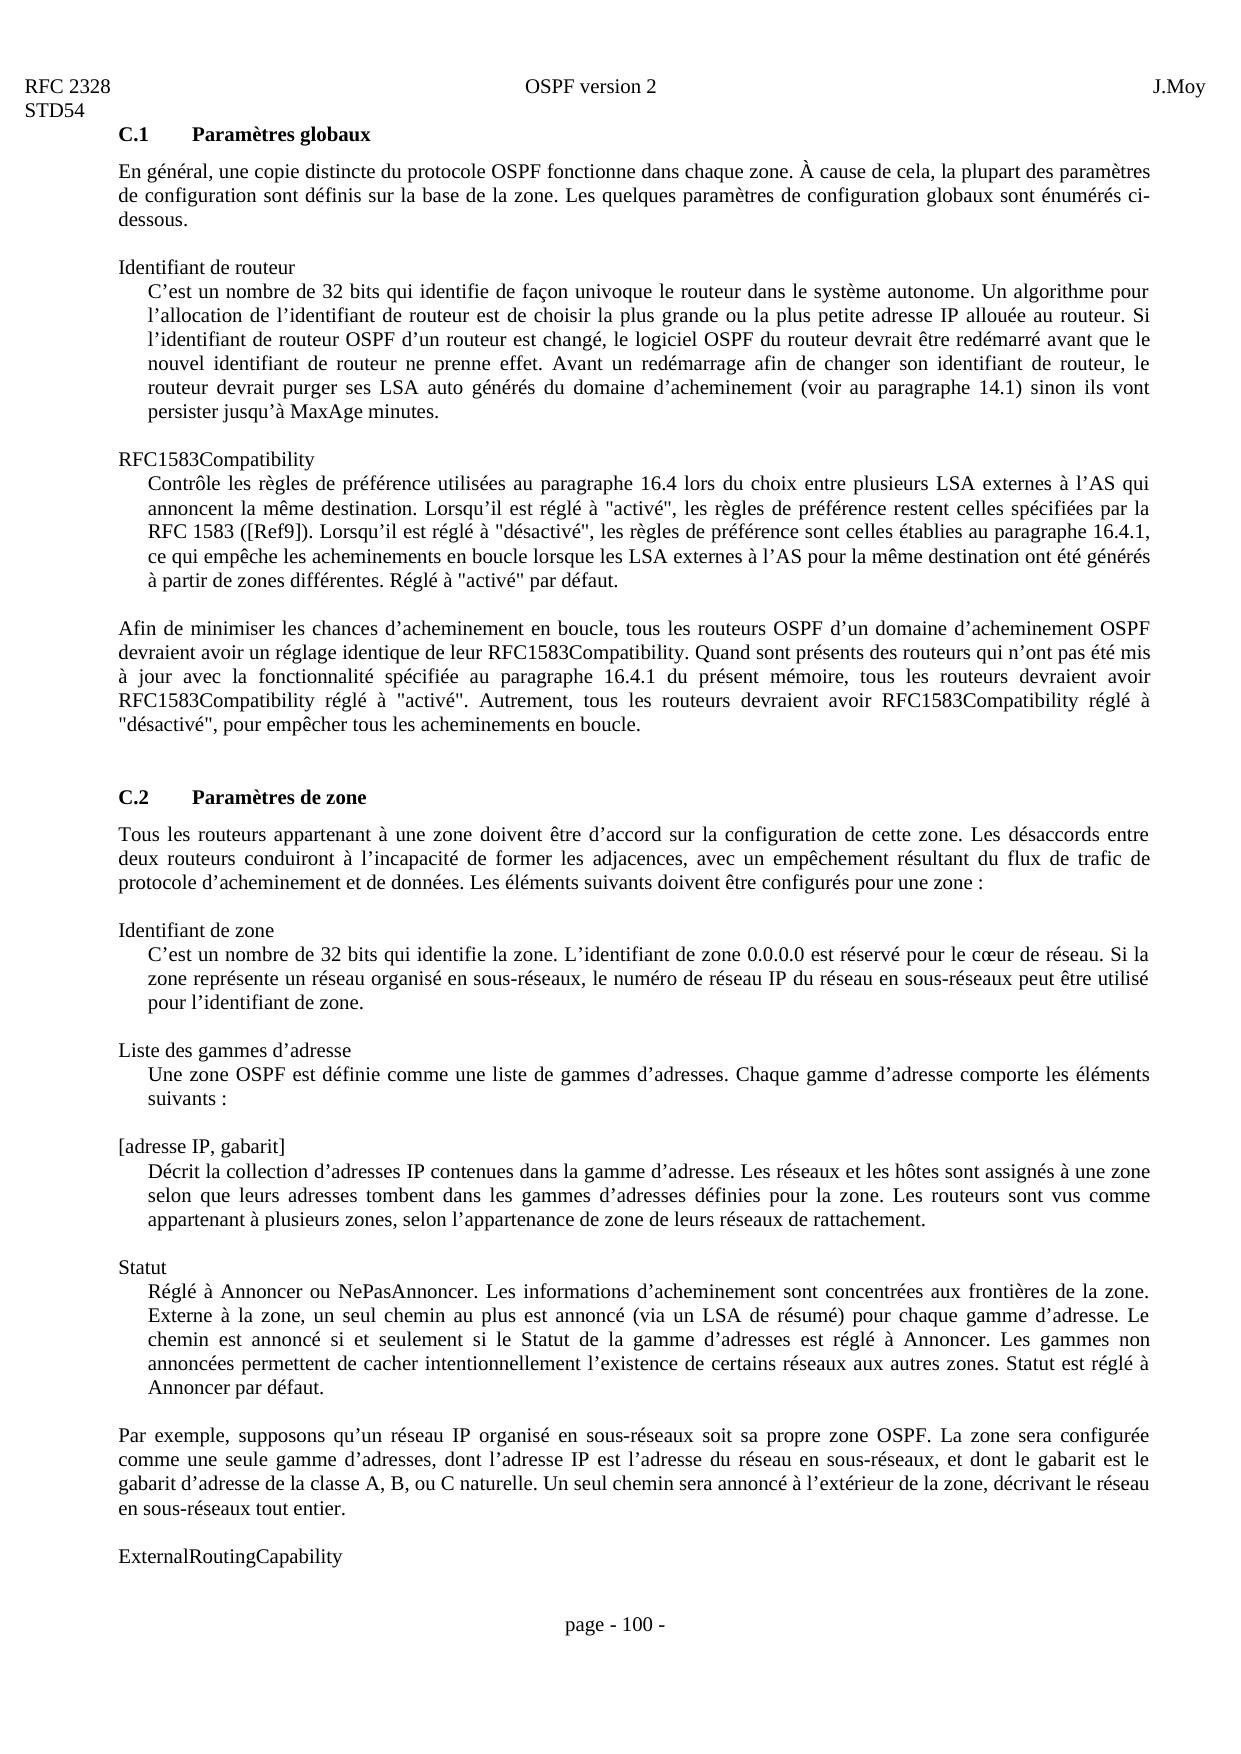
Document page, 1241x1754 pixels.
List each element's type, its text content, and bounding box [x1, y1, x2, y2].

text Identifiant de routeur [118, 255, 1152, 279]
text Décrit la collection d’adresses IP contenues dans la gamme d’adresse. Les réseaux et les hôtes sont assignés à une zone selon que leurs adresses tombent dans les gammes d’adresses définies pour la zone. Les routeurs sont vus comme appartenant à plusieurs zones, selon l’appartenance de zone de leurs réseaux de rattachement. [148, 1158, 1152, 1231]
text Par exemple, supposons qu’un réseau IP organisé en sous-réseaux soit sa propre zone OSPF. La zone sera configurée comme une seule gamme d’adresses, dont l’adresse IP est l’adresse du réseau en sous-réseaux, et dont le gabarit est le gabarit d’adresse de la classe A, B, ou C naturelle. Un seul chemin sera annoncé à l’extérieur de la zone, décrivant le réseau en sous-réseaux tout entier. [118, 1423, 1152, 1519]
subtitle C.2 Paramètres de zone [118, 785, 1152, 809]
text Contrôle les règles de préférence utilisées au paragraphe 16.4 lors du choix entre plusieurs LSA externes à l’AS qui annoncent la même destination. Lorsqu’il est réglé à "activé", les règles de préférence restent celles spécifiées par la RFC 1583 ([Ref9]). Lorsqu’il est réglé à "désactivé", les règles de préférence sont celles établies au paragraphe 16.4.1, ce qui empêche les acheminements en boucle lorsque les LSA externes à l’AS pour la même destination ont été générés à partir de zones différentes. Réglé à "activé" par défaut. [148, 471, 1152, 592]
text Tous les routeurs appartenant à une zone doivent être d’accord sur la configuration de cette zone. Les désaccords entre deux routeurs conduiront à l’incapacité de former les adjacences, avec un empêchement résultant du flux de trafic de protocole d’acheminement et de données. Les éléments suivants doivent être configurés pour une zone : [118, 822, 1152, 894]
text Identifiant de zone [118, 918, 1152, 942]
text Statut [118, 1255, 1152, 1279]
text [adresse IP, gabarit] [118, 1134, 1152, 1158]
text Afin de minimiser les chances d’acheminement en boucle, tous les routeurs OSPF d’un domaine d’acheminement OSPF devraient avoir un réglage identique de leur RFC1583Compatibility. Quand sont présents des routeurs qui n’ont pas été mis à jour avec la fonctionnalité spécifiée au paragraphe 16.4.1 du présent mémoire, tous les routeurs devraient avoir RFC1583Compatibility réglé à "activé". Autrement, tous les routeurs devraient avoir RFC1583Compatibility réglé à "désactivé", pour empêcher tous les acheminements en boucle. [118, 616, 1152, 736]
text En général, une copie distincte du protocole OSPF fonctionne dans chaque zone. À cause de cela, la plupart des paramètres de configuration sont définis sur la base de la zone. Les quelques paramètres de configuration globaux sont énumérés ci-dessous. [118, 158, 1152, 231]
text RFC1583Compatibility [118, 447, 1152, 471]
text Liste des gammes d’adresse [118, 1038, 1152, 1062]
subtitle C.1 Paramètres globaux [118, 122, 1152, 146]
text C’est un nombre de 32 bits qui identifie la zone. L’identifiant de zone 0.0.0.0 est réservé pour le cœur de réseau. Si la zone représente un réseau organisé en sous-réseaux, le numéro de réseau IP du réseau en sous-réseaux peut être utilisé pour l’identifiant de zone. [148, 942, 1152, 1014]
text C’est un nombre de 32 bits qui identifie de façon univoque le routeur dans le système autonome. Un algorithme pour l’allocation de l’identifiant de routeur est de choisir la plus grande ou la plus petite adresse IP allouée au routeur. Si l’identifiant de routeur OSPF d’un routeur est changé, le logiciel OSPF du routeur devrait être redémarré avant que le nouvel identifiant de routeur ne prenne effet. Avant un redémarrage afin de changer son identifiant de routeur, le routeur devrait purger ses LSA auto générés du domaine d’acheminement (voir au paragraphe 14.1) sinon ils vont persister jusqu’à MaxAge minutes. [148, 279, 1152, 423]
text ExternalRoutingCapability [118, 1543, 1152, 1568]
text Réglé à Annoncer ou NePasAnnoncer. Les informations d’acheminement sont concentrées aux frontières de la zone. Externe à la zone, un seul chemin au plus est annoncé (via un LSA de résumé) pour chaque gamme d’adresse. Le chemin est annoncé si et seulement si le Statut de la gamme d’adresses est réglé à Annoncer. Les gammes non annoncées permettent de cacher intentionnellement l’existence de certains réseaux aux autres zones. Statut est réglé à Annoncer par défaut. [148, 1279, 1152, 1399]
text Une zone OSPF est définie comme une liste de gammes d’adresses. Chaque gamme d’adresse comporte les éléments suivants : [148, 1062, 1152, 1110]
